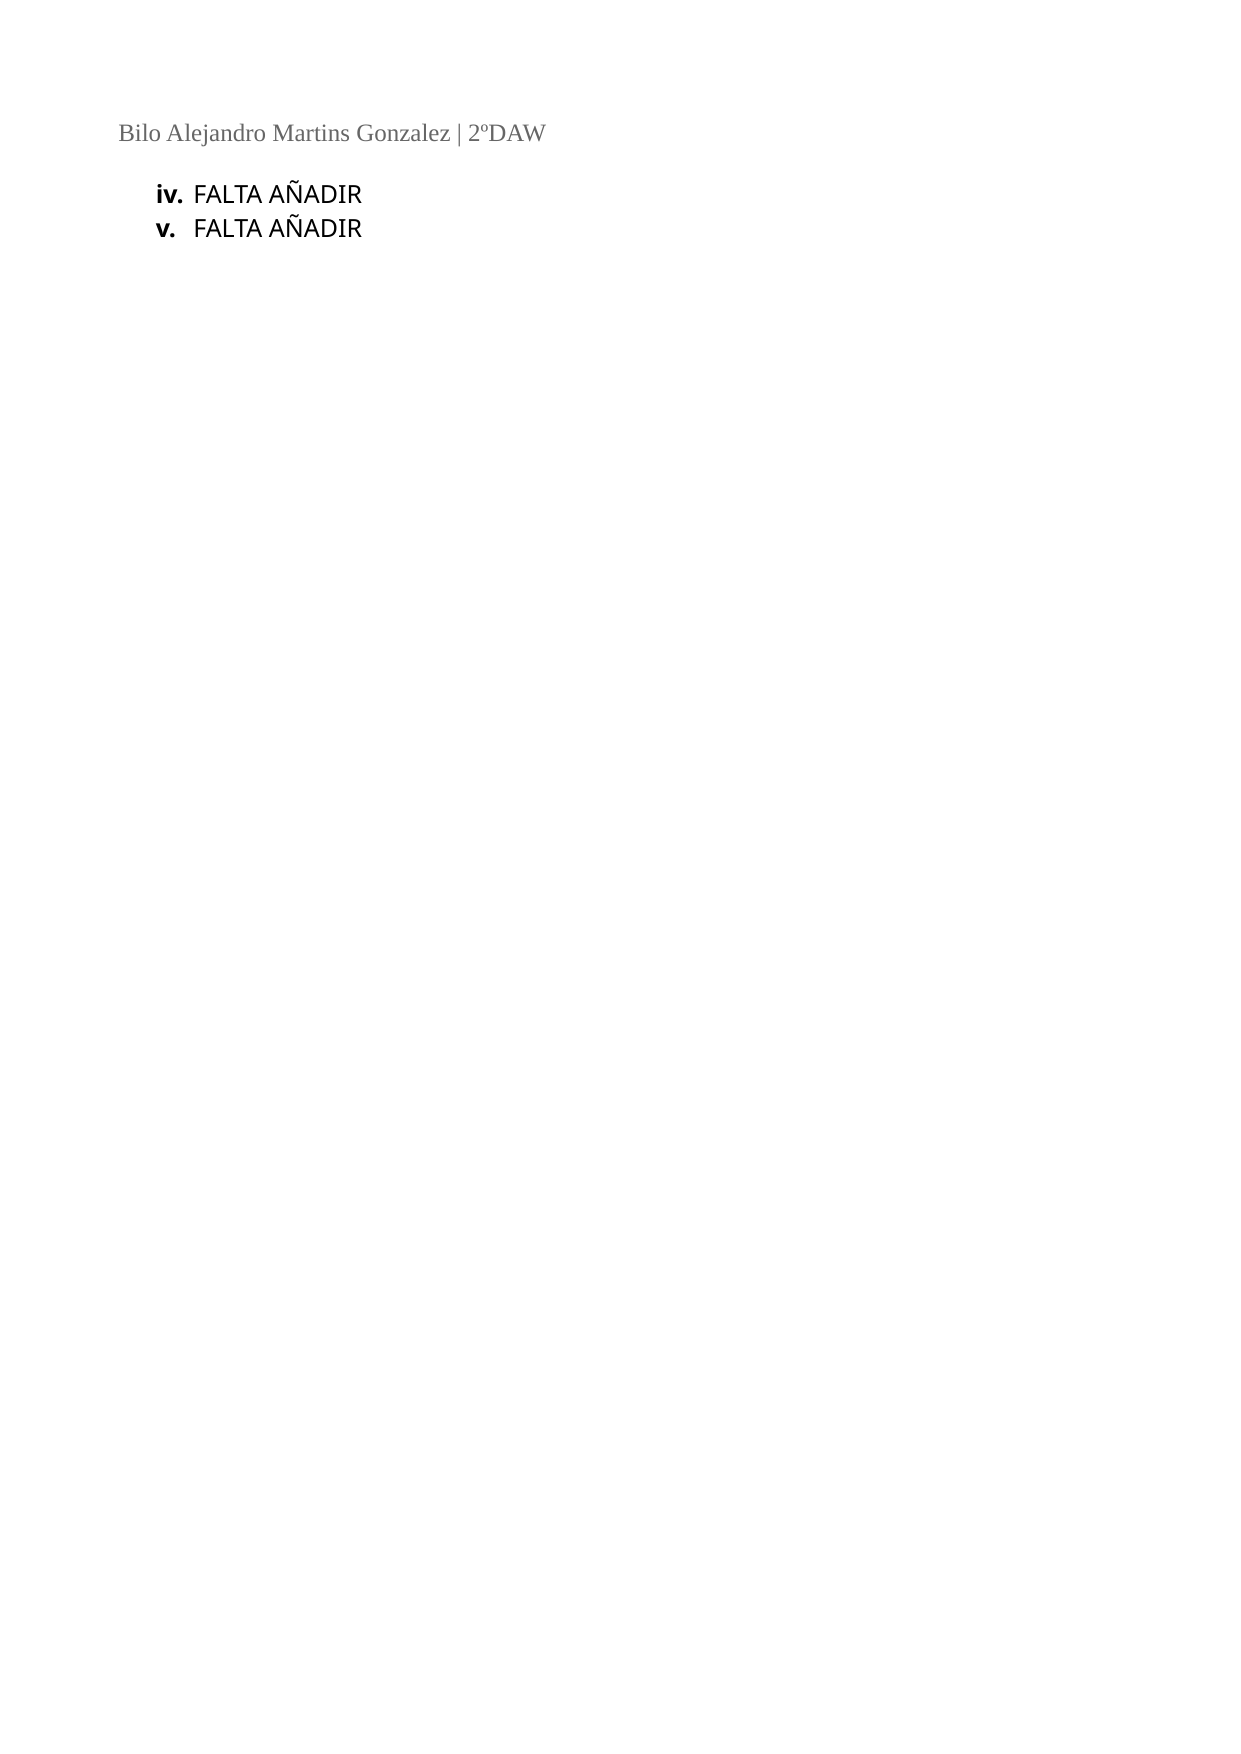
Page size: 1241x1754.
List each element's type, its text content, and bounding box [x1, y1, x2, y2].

list FALTA AÑADIR [156, 210, 1122, 244]
list FALTA AÑADIR [156, 176, 1122, 210]
